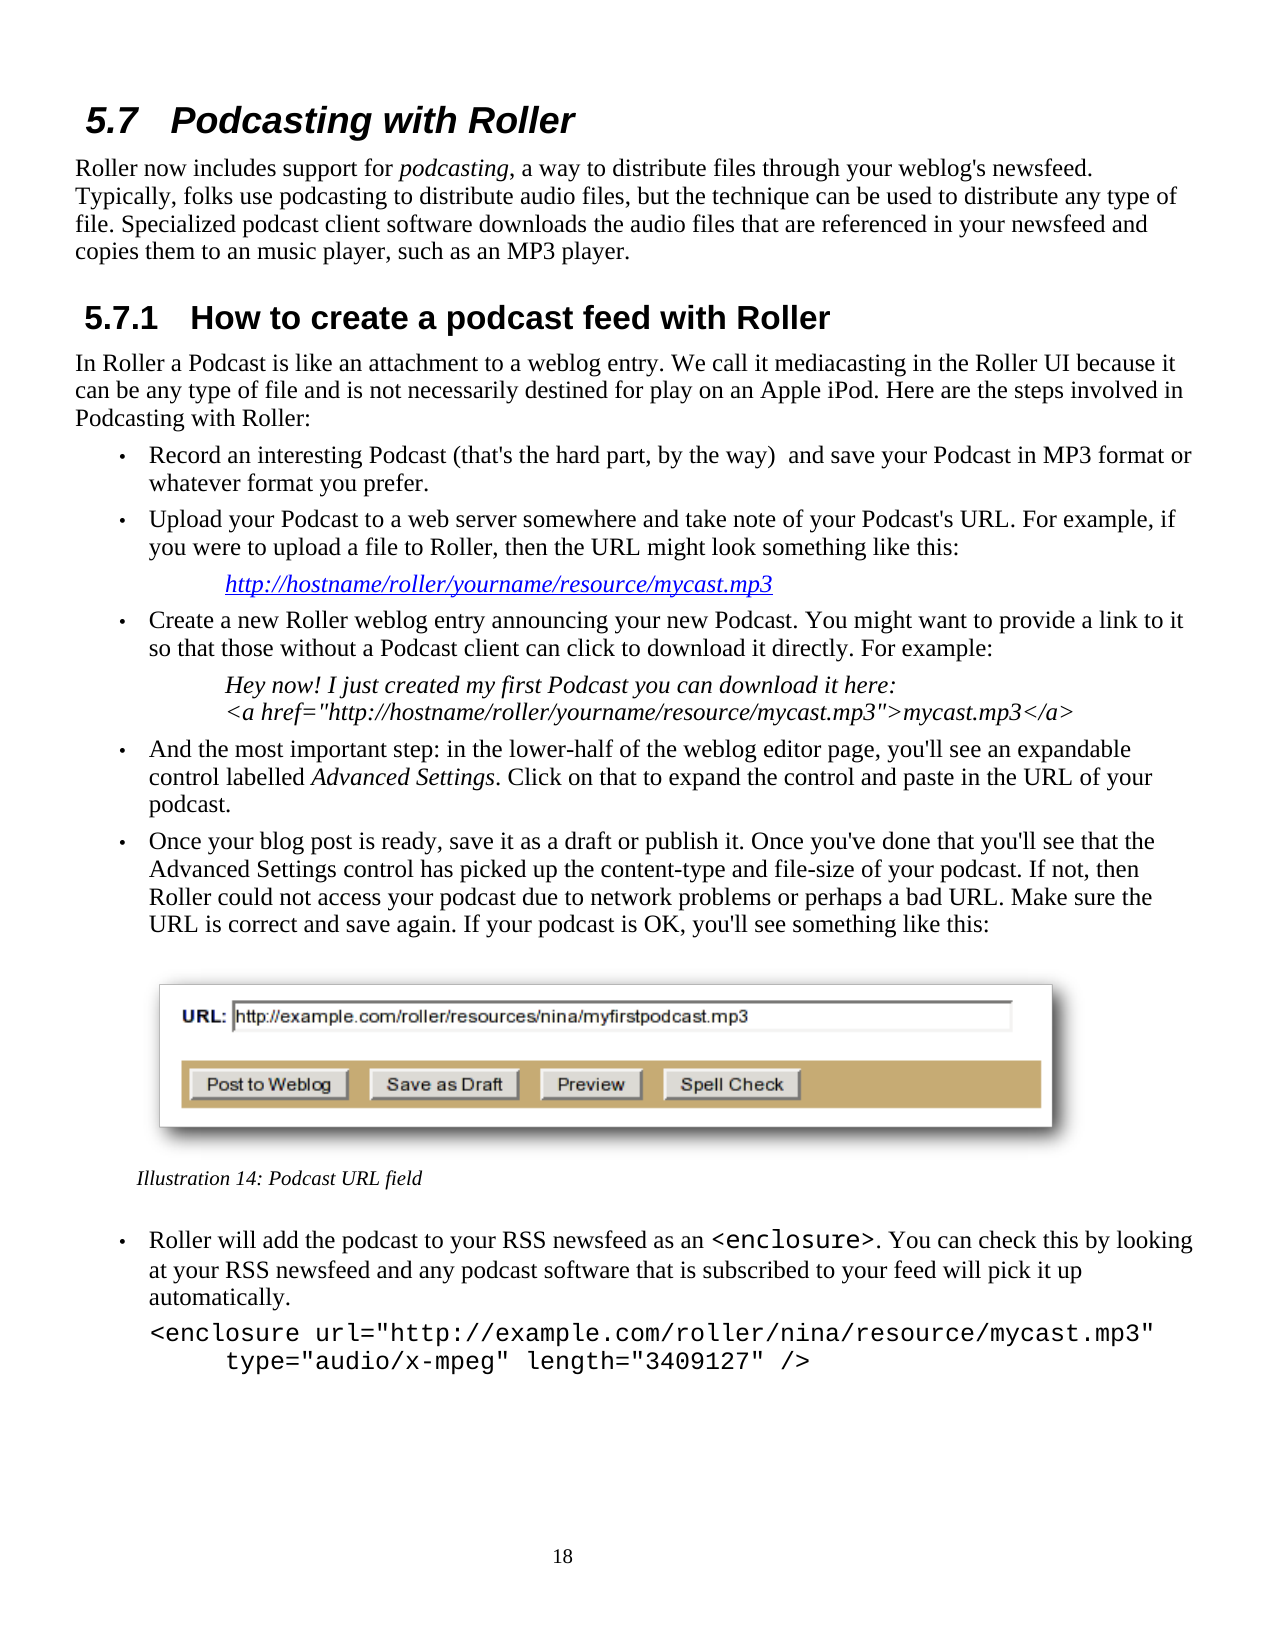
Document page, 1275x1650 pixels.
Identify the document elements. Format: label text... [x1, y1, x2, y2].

list Record an interesting Podcast (that's the hard part, by the way) and save your Podcast in MP3 format or whatever format you prefer. [119, 441, 1200, 496]
list Once your blog post is ready, save it as a draft or publish it. Once you've done that you'll see that the Advanced Settings control has picked up the content-type and file-size of your podcast. If not, then Roller could not access your podcast due to network problems or perhaps a bad URL. Make sure the URL is correct and save again. If your podcast is OK, you'll see something like this: [119, 827, 1200, 938]
list Upload your Podcast to a web server somewhere and take note of your Podcast's URL. For example, if you were to upload a file to Roller, then the URL might look something like this: [119, 505, 1200, 561]
text <enclosure url="http://example.com/roller/nina/resource/mycast.mp3" [75, 1320, 1200, 1348]
subtitle How to create a podcast feed with Roller [75, 299, 1200, 336]
text Roller now includes support for podcasting, a way to distribute files through your weblog's newsfeed. Typically, folks use podcasting to distribute audio files, but the technique can be used to distribute any type of file. Specialized podcast client software downloads the audio files that are referenced in your newsfeed and copies them to an music player, such as an MP3 player. [75, 154, 1200, 265]
list And the most important step: in the lower-half of the weblog editor page, you'll see an expandable control labelled Advanced Settings. Click on that to expand the control and paste in the URL of your podcast. [119, 735, 1200, 818]
text Illustration 14: Podcast URL field [136, 1167, 1092, 1189]
list Create a new Roller weblog entry announcing your new Podcast. You might want to provide a link to it so that those without a Podcast client can click to download it directly. For example: [119, 606, 1200, 662]
picture [136, 961, 1092, 1167]
list Roller will add the podcast to your RSS newsfeed as an <enclosure>. You can check this by looking at your RSS newsfeed and any podcast software that is subscribed to your feed will pick it up automatically. [119, 1222, 1200, 1311]
text In Roller a Podcast is like an attachment to a weblog entry. We call it mediacasting in the Roller UI because it can be any type of file and is not necessarily destined for play on an Apple iPod. Here are the steps involved in Podcasting with Roller: [75, 349, 1200, 432]
subtitle Podcasting with Roller [75, 100, 1200, 142]
text http://hostname/roller/yourname/resource/mycast.mp3 [75, 570, 1200, 597]
text Hey now! I just created my first Podcast you can download it here: <a href="http://hostname/roller/yourname/resource/mycast.mp3">mycast.mp3</a> [75, 671, 1200, 726]
text type="audio/x-mpeg" length="3409127" /> [75, 1348, 1200, 1377]
